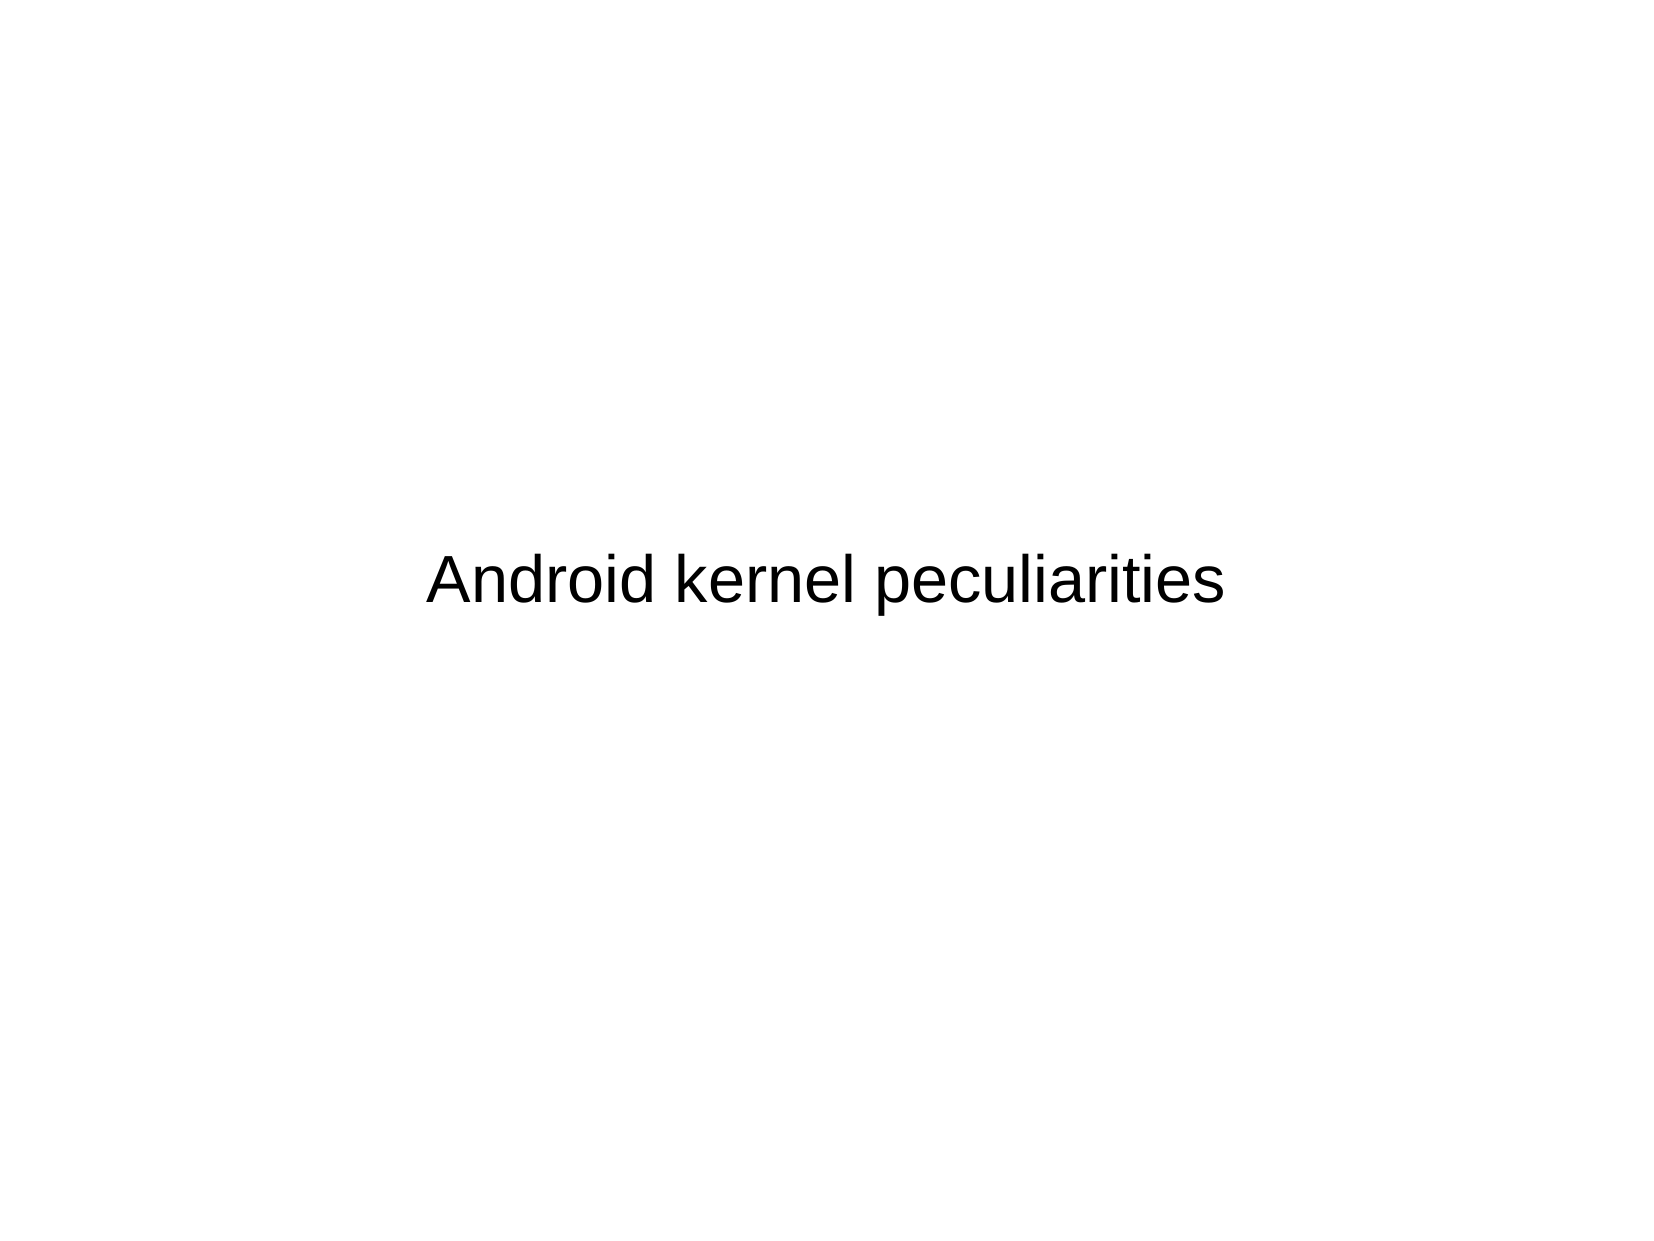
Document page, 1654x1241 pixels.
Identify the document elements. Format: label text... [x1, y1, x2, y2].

subtitle Android kernel peculiarities [82, 49, 1571, 1109]
